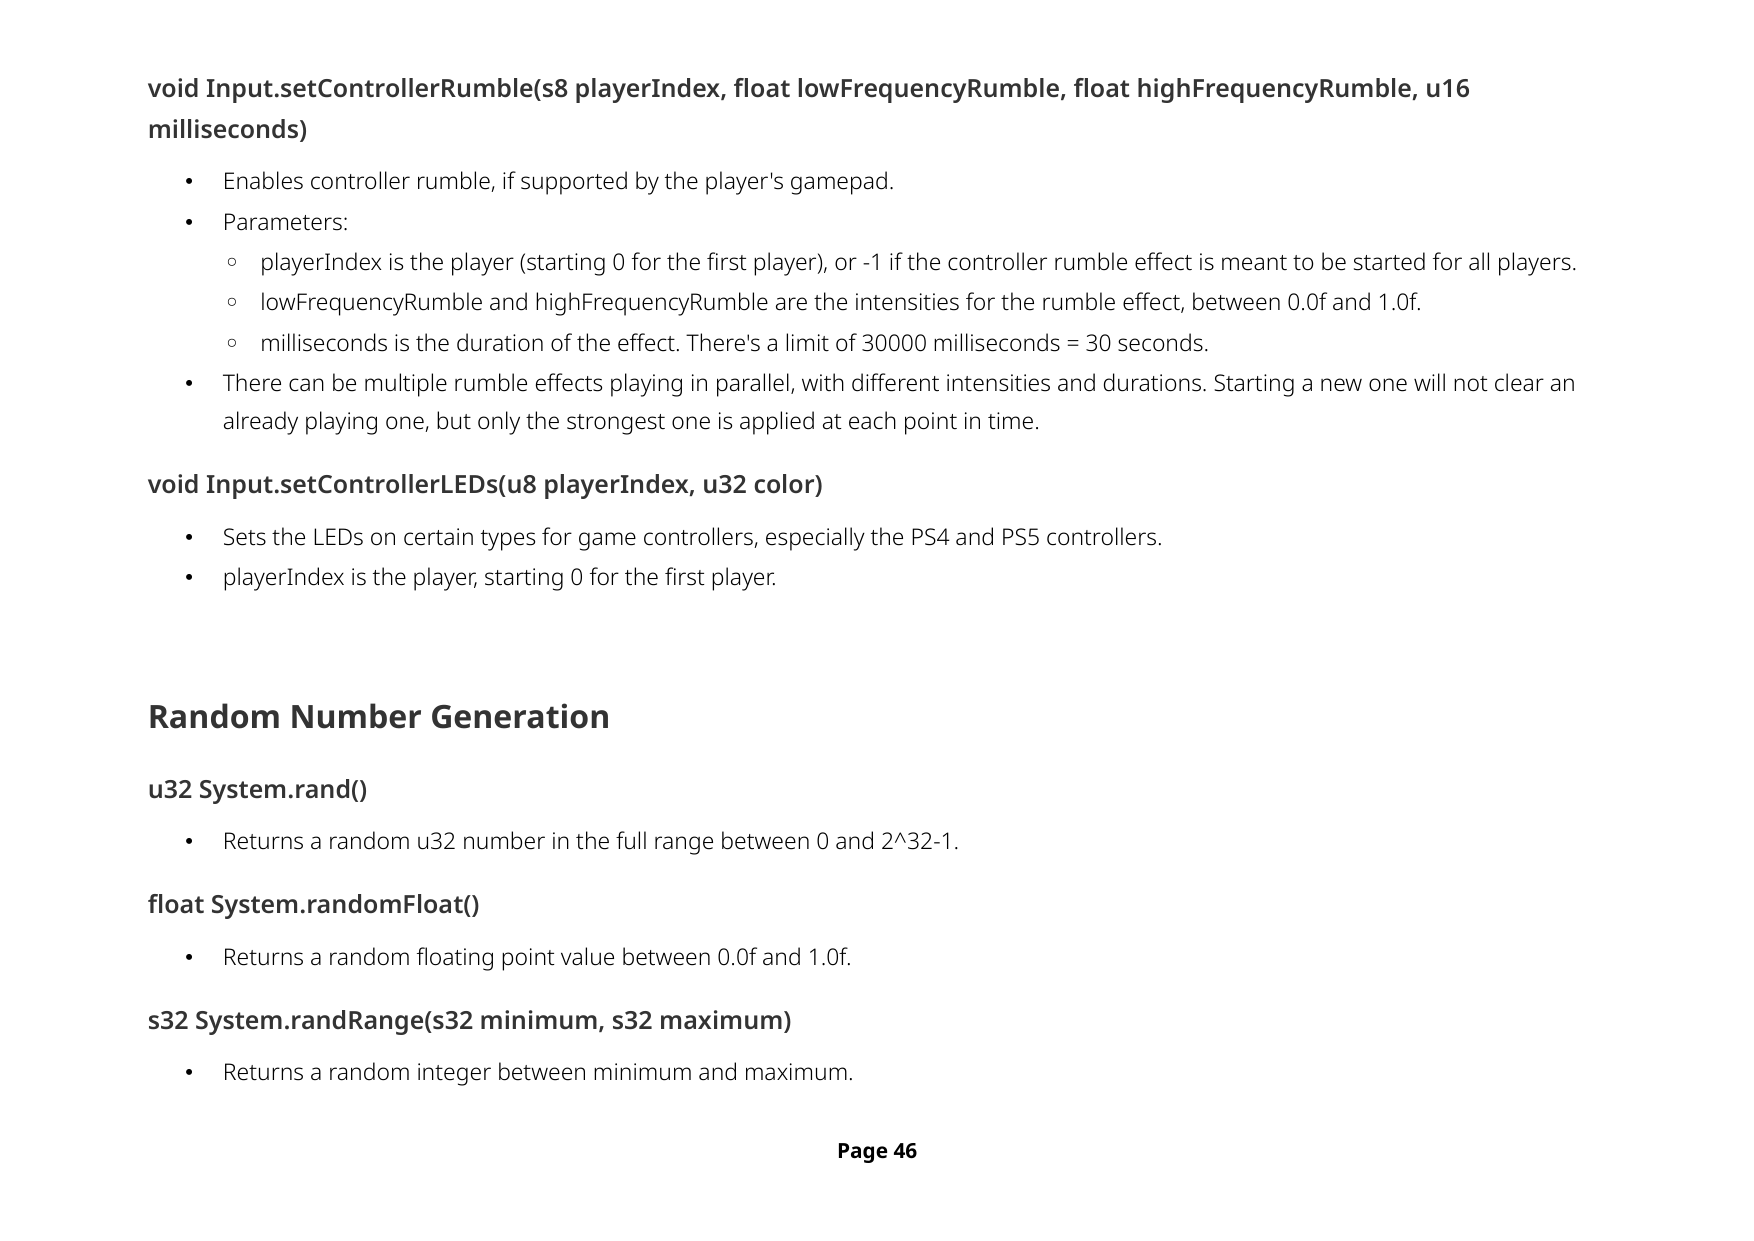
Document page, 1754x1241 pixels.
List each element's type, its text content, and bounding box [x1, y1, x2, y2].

list Parameters: [185, 205, 1606, 237]
list playerIndex is the player (starting 0 for the first player), or -1 if the controller rumble effect is meant to be started for all players. [223, 246, 1606, 277]
list milliseconds is the duration of the effect. There's a limit of 30000 milliseconds = 30 seconds. [223, 327, 1606, 358]
subtitle u32 System.rand() [148, 771, 1606, 805]
list There can be multiple rumble effects playing in parallel, with different intensities and durations. Starting a new one will not clear an already playing one, but only the strongest one is applied at each point in time. [185, 367, 1606, 436]
list lowFrequencyRumble and highFrequencyRumble are the intensities for the rumble effect, between 0.0f and 1.0f. [223, 286, 1606, 317]
subtitle void Input.setControllerLEDs(u8 playerIndex, u32 color) [148, 467, 1606, 501]
subtitle float System.randomFloat() [148, 887, 1606, 921]
list Returns a random u32 number in the full range between 0 and 2^32-1. [185, 824, 1606, 856]
subtitle void Input.setControllerRumble(s8 playerIndex, float lowFrequencyRumble, float highFrequencyRumble, u16 milliseconds) [148, 71, 1606, 146]
list Sets the LEDs on certain types for game controllers, especially the PS4 and PS5 controllers. [185, 520, 1606, 552]
list Returns a random integer between minimum and maximum. [185, 1056, 1606, 1087]
subtitle Random Number Generation [148, 694, 1606, 737]
list Enables controller rumble, if supported by the player's gamepad. [185, 165, 1606, 196]
list Returns a random floating point value between 0.0f and 1.0f. [185, 940, 1606, 972]
list playerIndex is the player, starting 0 for the first player. [185, 561, 1606, 592]
subtitle s32 System.randRange(s32 minimum, s32 maximum) [148, 1003, 1606, 1037]
